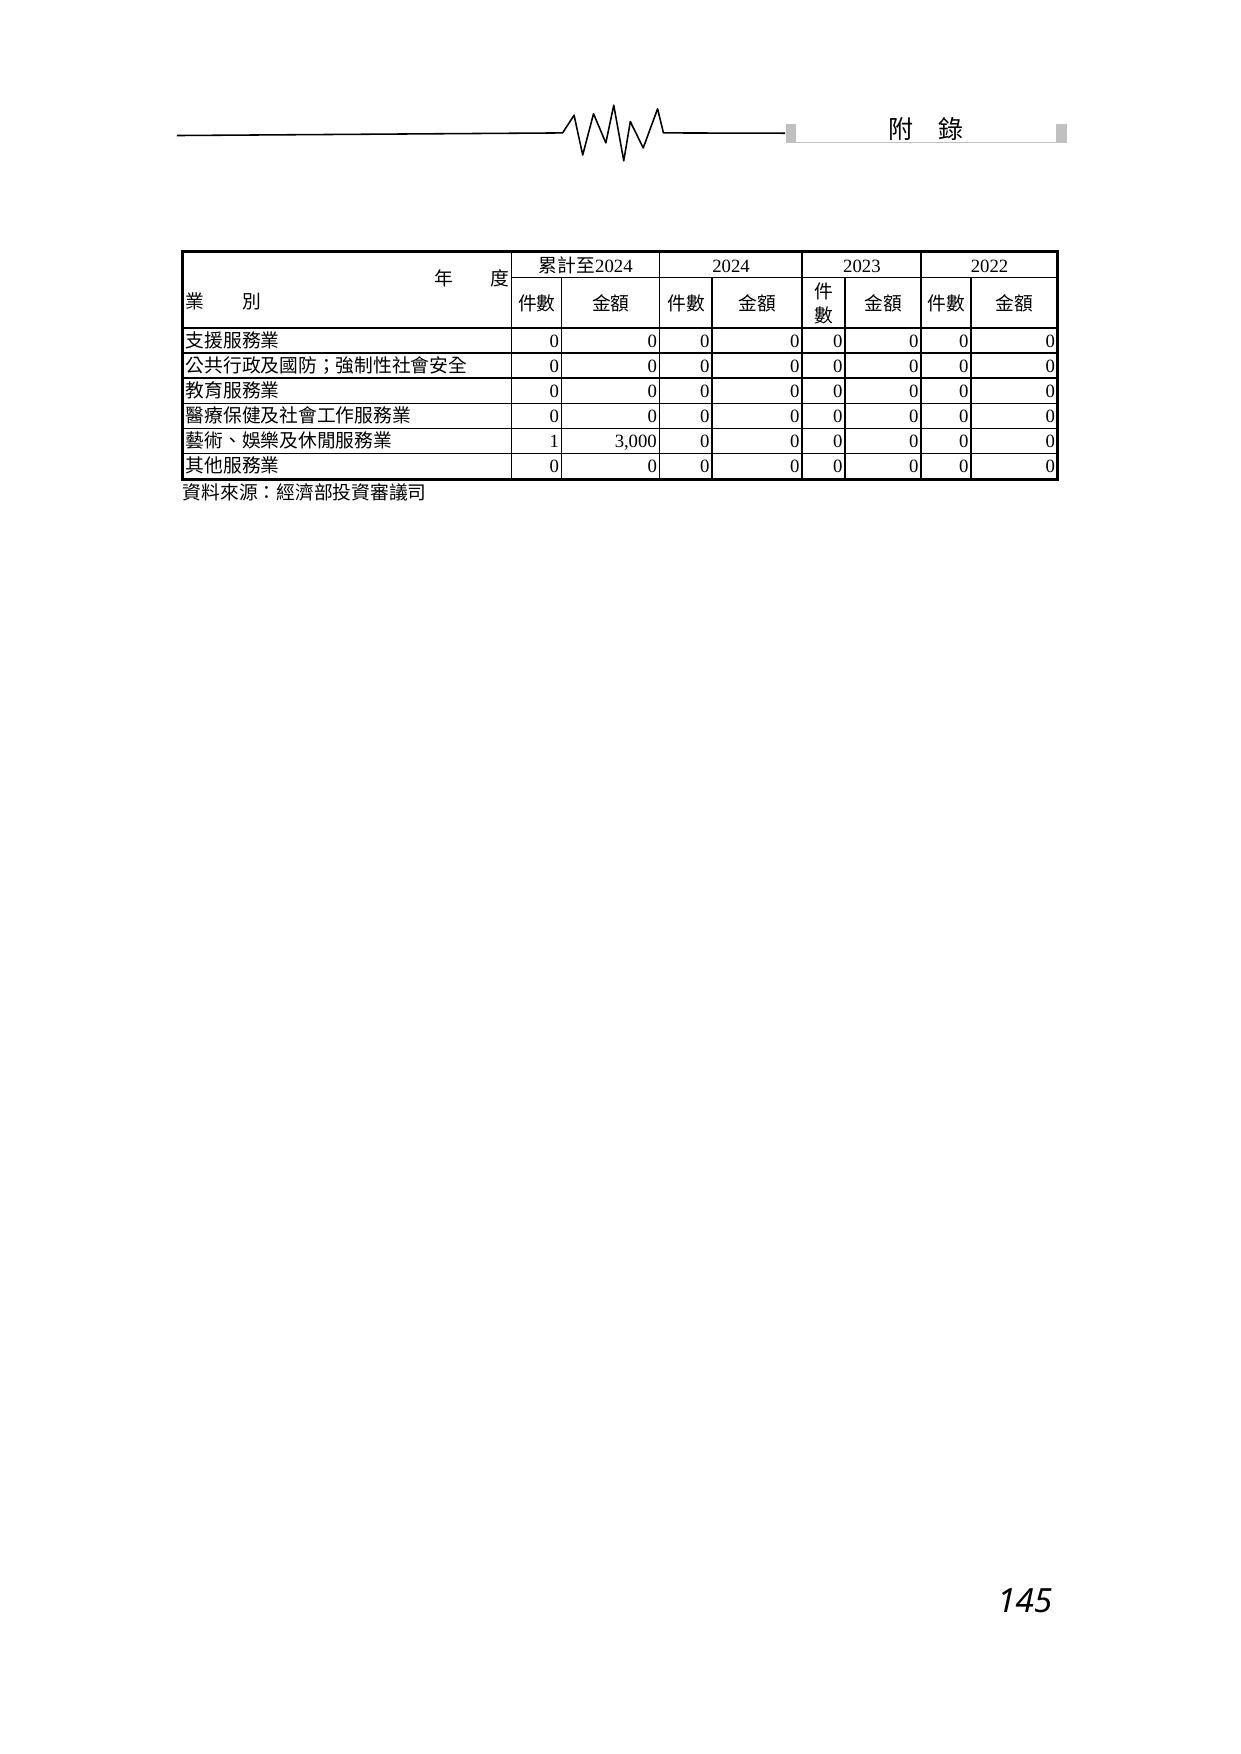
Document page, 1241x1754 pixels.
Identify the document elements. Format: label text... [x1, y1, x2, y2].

table_cell 0 [660, 354, 711, 377]
table_cell 0 [922, 329, 970, 352]
table_cell 教育服務業 [184, 379, 511, 402]
table_cell 0 [660, 329, 711, 352]
table_cell 0 [562, 454, 659, 478]
table_cell 0 [922, 429, 970, 453]
table_cell 0 [846, 454, 920, 478]
table_cell 其他服務業 [184, 454, 511, 478]
table_cell 金額 [846, 278, 920, 327]
table_cell 0 [803, 329, 844, 352]
table_cell 0 [660, 404, 711, 427]
table_cell 0 [562, 354, 659, 377]
table_cell 醫療保健及社會工作服務業 [184, 404, 511, 427]
table_cell 金額 [713, 278, 801, 327]
table_header 2022 [922, 253, 1056, 277]
table_cell 0 [972, 329, 1056, 352]
table_cell 0 [512, 329, 561, 352]
table_header 累計至2024 [512, 253, 659, 277]
table_cell 0 [562, 404, 659, 427]
table_cell 0 [512, 454, 561, 478]
text 資料來源：經濟部投資審議司 [183, 481, 1058, 504]
table_cell 0 [713, 329, 801, 352]
table_cell 0 [922, 454, 970, 478]
table_cell 0 [512, 379, 561, 402]
table_cell 0 [972, 379, 1056, 402]
table_cell 0 [803, 379, 844, 402]
table_cell 3,000 [562, 429, 659, 453]
table_cell 支援服務業 [184, 329, 511, 352]
table_cell 0 [660, 454, 711, 478]
table_cell 0 [846, 379, 920, 402]
table_cell 0 [562, 329, 659, 352]
table_cell 0 [972, 354, 1056, 377]
table_cell 0 [713, 354, 801, 377]
table_cell 0 [713, 379, 801, 402]
table_cell 0 [922, 379, 970, 402]
table_cell 0 [972, 429, 1056, 453]
table_cell 0 [803, 404, 844, 427]
table_cell 金額 [972, 278, 1056, 327]
table_cell 0 [972, 404, 1056, 427]
table_cell 件數 [512, 278, 561, 327]
table_cell 0 [922, 354, 970, 377]
table_cell 0 [846, 329, 920, 352]
table_cell 0 [846, 354, 920, 377]
table_cell 0 [803, 354, 844, 377]
table_cell 0 [846, 404, 920, 427]
table_cell 0 [713, 404, 801, 427]
table_cell 件數 [922, 278, 970, 327]
table_cell 0 [512, 354, 561, 377]
table_cell 1 [512, 429, 561, 453]
table_cell 金額 [562, 278, 659, 327]
table_cell 0 [660, 429, 711, 453]
table_cell 0 [512, 404, 561, 427]
table_cell 0 [846, 429, 920, 453]
table_cell 0 [562, 379, 659, 402]
table_cell 公共行政及國防；強制性社會安全 [184, 354, 511, 377]
table_cell 0 [972, 454, 1056, 478]
table_cell 0 [713, 454, 801, 478]
table_cell 0 [922, 404, 970, 427]
table_cell 0 [660, 379, 711, 402]
table_header 2024 [660, 253, 801, 277]
table_cell 0 [713, 429, 801, 453]
table_cell 件數 [803, 278, 844, 327]
table_cell 件數 [660, 278, 711, 327]
table_cell 0 [803, 454, 844, 478]
table_header 2023 [803, 253, 920, 277]
table_cell 0 [803, 429, 844, 453]
table_cell 藝術、娛樂及休閒服務業 [184, 429, 511, 453]
table_header 年 度 業 別 [184, 253, 511, 327]
